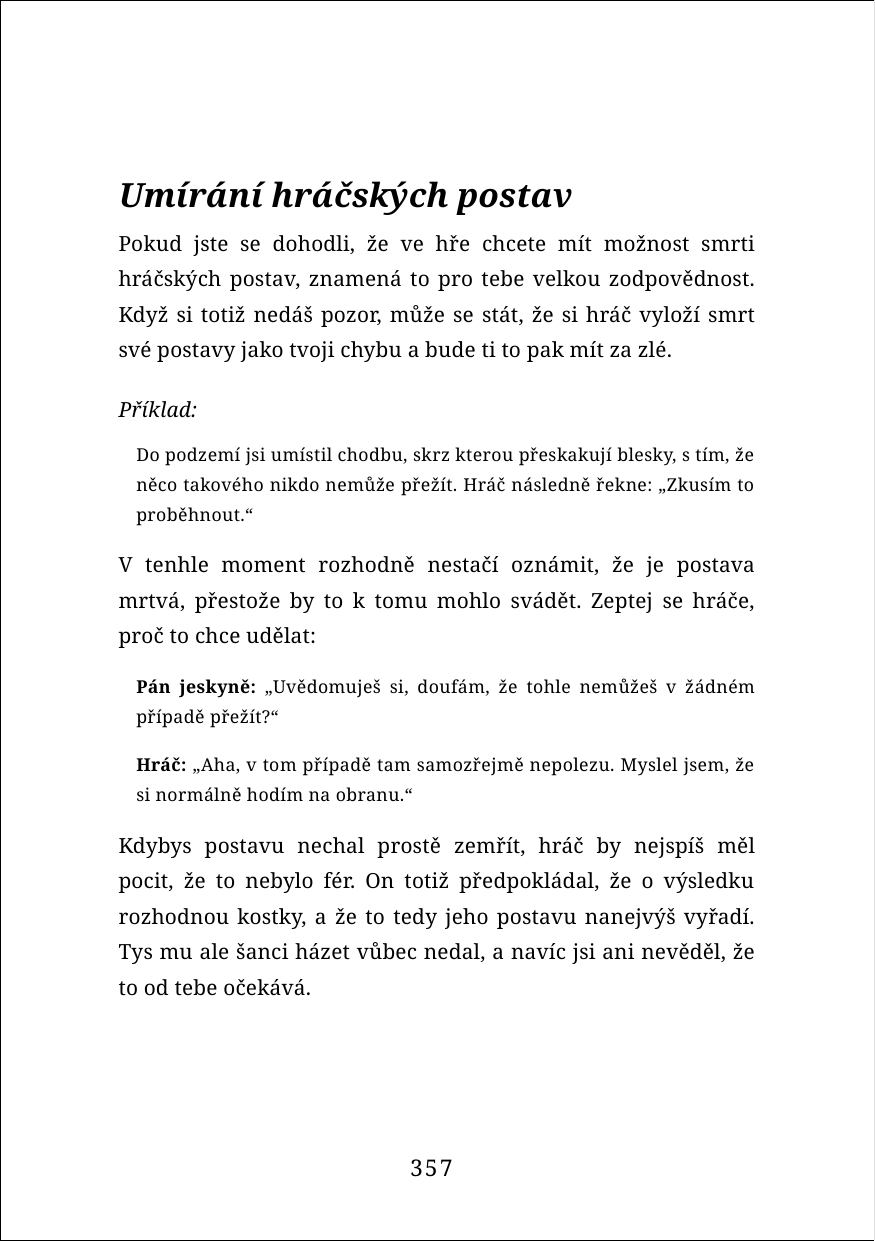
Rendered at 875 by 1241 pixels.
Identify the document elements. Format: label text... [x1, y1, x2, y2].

subtitle Umírání hráčských postav [118, 172, 756, 217]
text Pán jeskyně: „Uvědomuješ si, doufám, že tohle nemůžeš v žádném případě přežít?“ [136, 674, 756, 729]
text Do podzemí jsi umístil chodbu, skrz kterou přeskakují blesky, s tím, že něco takového nikdo nemůže přežít. Hráč následně řekne: „Zkusím to proběhnout.“ [136, 442, 756, 527]
text Příklad: [118, 395, 756, 423]
text Kdybys postavu nechal prostě zemřít, hráč by nejspíš měl pocit, že to nebylo fér. On totiž předpokládal, že o výsledku rozhodnou kostky, a že to tedy jeho postavu nanejvýš vyřadí. Tys mu ale šanci házet vůbec nedal, a navíc jsi ani nevěděl, že to od tebe očekává. [118, 831, 756, 1001]
text Hráč: „Aha, v tom případě tam samozřejmě nepolezu. Myslel jsem, že si normálně hodím na obranu.“ [136, 753, 756, 807]
text Pokud jste se dohodli, že ve hře chcete mít možnost smrti hráčských postav, znamená to pro tebe velkou zodpovědnost. Když si totiž nedáš pozor, může se stát, že si hráč vyloží smrt své postavy jako tvoji chybu a bude ti to pak mít za zlé. [118, 229, 756, 364]
text V tenhle moment rozhodně nestačí oznámit, že je postava mrtvá, přestože by to k tomu mohlo svádět. Zeptej se hráče, proč to chce udělat: [118, 550, 756, 650]
